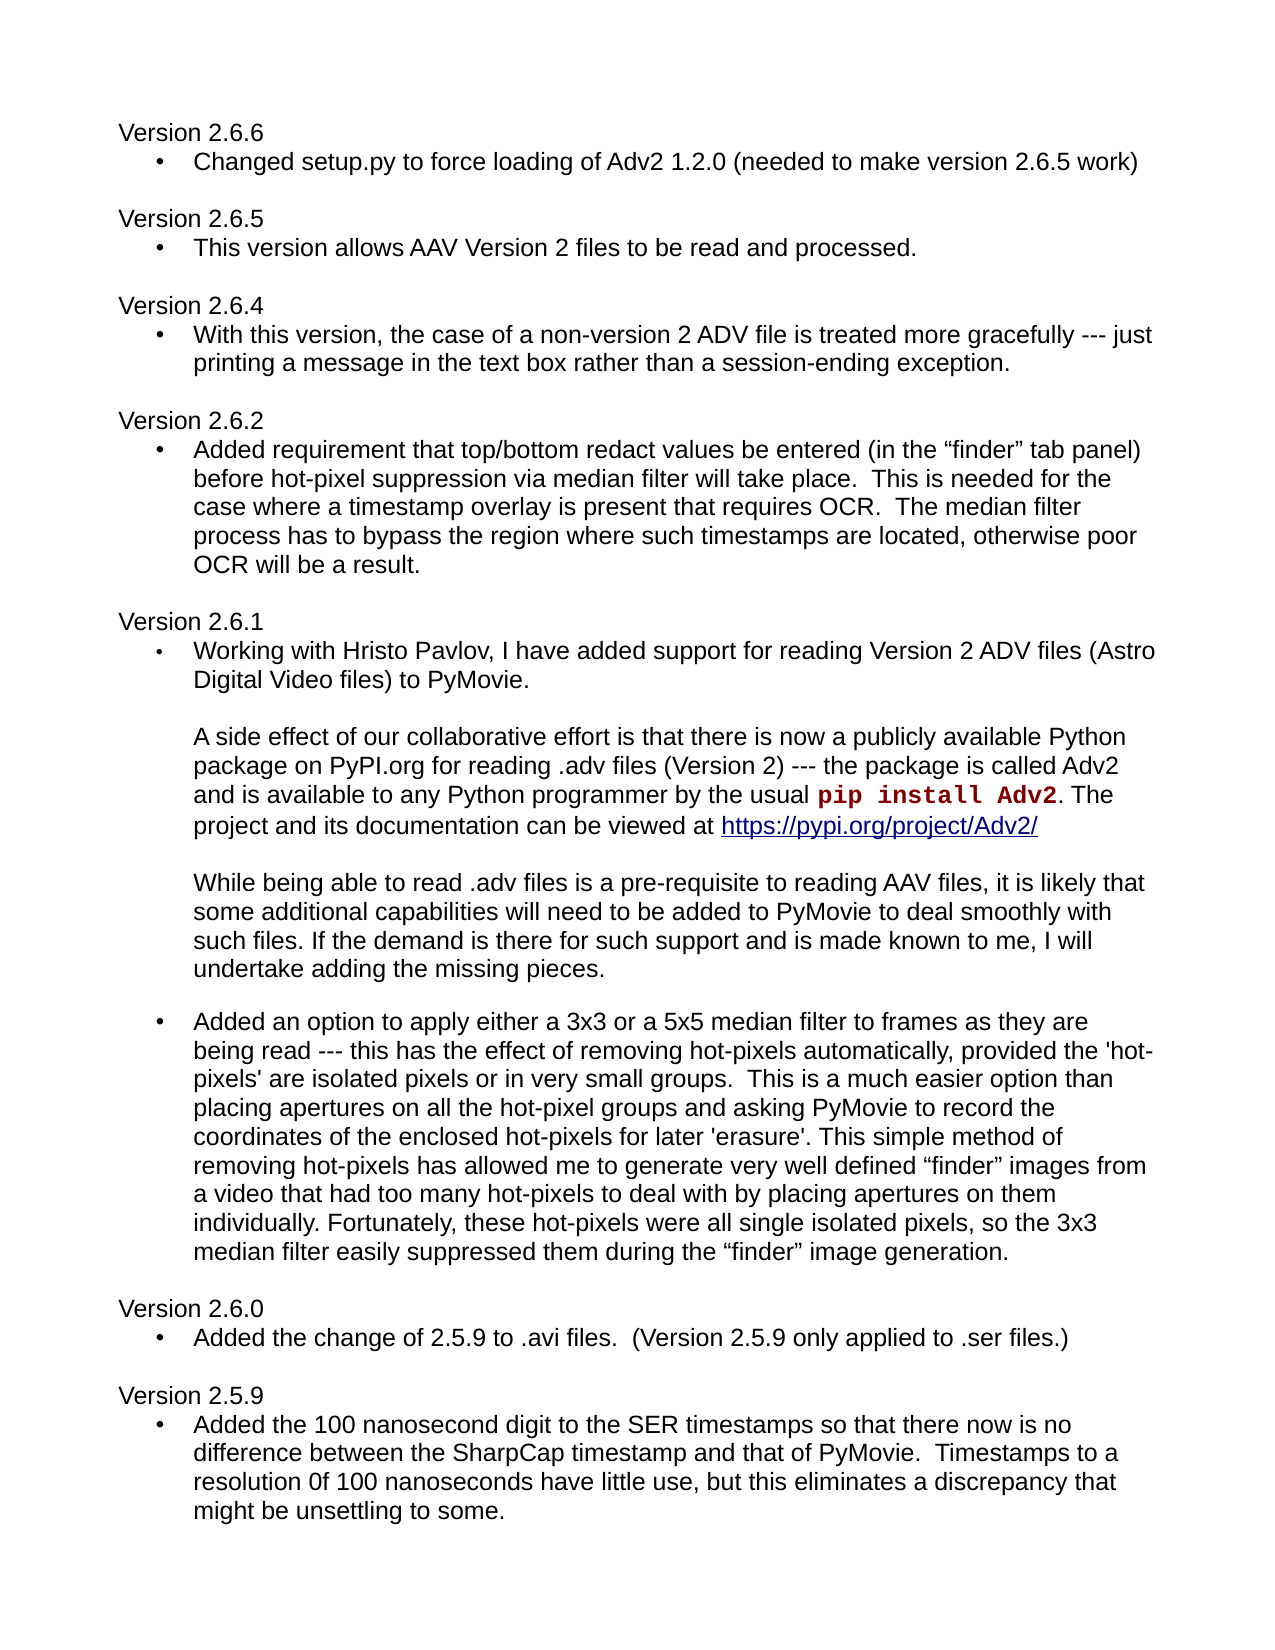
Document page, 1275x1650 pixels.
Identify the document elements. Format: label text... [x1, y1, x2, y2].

list Changed setup.py to force loading of Adv2 1.2.0 (needed to make version 2.6.5 work) [156, 147, 1157, 176]
text Version 2.6.0 [118, 1294, 1157, 1323]
list With this version, the case of a non-version 2 ADV file is treated more gracefully --- just printing a message in the text box rather than a session-ending exception. [156, 319, 1157, 406]
list Added requirement that top/bottom redact values be entered (in the “finder” tab panel) before hot-pixel suppression via median filter will take place. This is needed for the case where a timestamp overlay is present that requires OCR. The median filter process has to bypass the region where such timestamps are located, otherwise poor OCR will be a result. [156, 435, 1157, 607]
text Version 2.6.6 [118, 118, 1157, 147]
text Version 2.6.2 [118, 406, 1157, 435]
list This version allows AAV Version 2 files to be read and processed. [156, 233, 1157, 291]
text Version 2.5.9 [118, 1381, 1157, 1409]
text Version 2.6.1 [118, 607, 1157, 636]
list Added the change of 2.5.9 to .avi files. (Version 2.5.9 only applied to .ser files.) [156, 1323, 1157, 1381]
list Added the 100 nanosecond digit to the SER timestamps so that there now is no difference between the SharpCap timestamp and that of PyMovie. Timestamps to a resolution 0f 100 nanoseconds have little use, but this eliminates a discrepancy that might be unsettling to some. [156, 1409, 1157, 1525]
list Working with Hristo Pavlov, I have added support for reading Version 2 ADV files (Astro Digital Video files) to PyMovie. A side effect of our collaborative effort is that there is now a publicly available Python package on PyPI.org for reading .adv files (Version 2) --- the package is called Adv2 and is available to any Python programmer by the usual pip install Adv2. The project and its documentation can be viewed at https://pypi.org/project/Adv2/ While being able to read .adv files is a pre-requisite to reading AAV files, it is likely that some additional capabilities will need to be added to PyMovie to deal smoothly with such files. If the demand is there for such support and is made known to me, I will undertake adding the missing pieces. [156, 636, 1157, 1007]
list Added an option to apply either a 3x3 or a 5x5 median filter to frames as they are being read --- this has the effect of removing hot-pixels automatically, provided the 'hot-pixels' are isolated pixels or in very small groups. This is a much easier option than placing apertures on all the hot-pixel groups and asking PyMovie to record the coordinates of the enclosed hot-pixels for later 'erasure'. This simple method of removing hot-pixels has allowed me to generate very well defined “finder” images from a video that had too many hot-pixels to deal with by placing apertures on them individually. Fortunately, these hot-pixels were all single isolated pixels, so the 3x3 median filter easily suppressed them during the “finder” image generation. [156, 1007, 1157, 1294]
text Version 2.6.4 [118, 291, 1157, 319]
text Version 2.6.5 [118, 204, 1157, 233]
